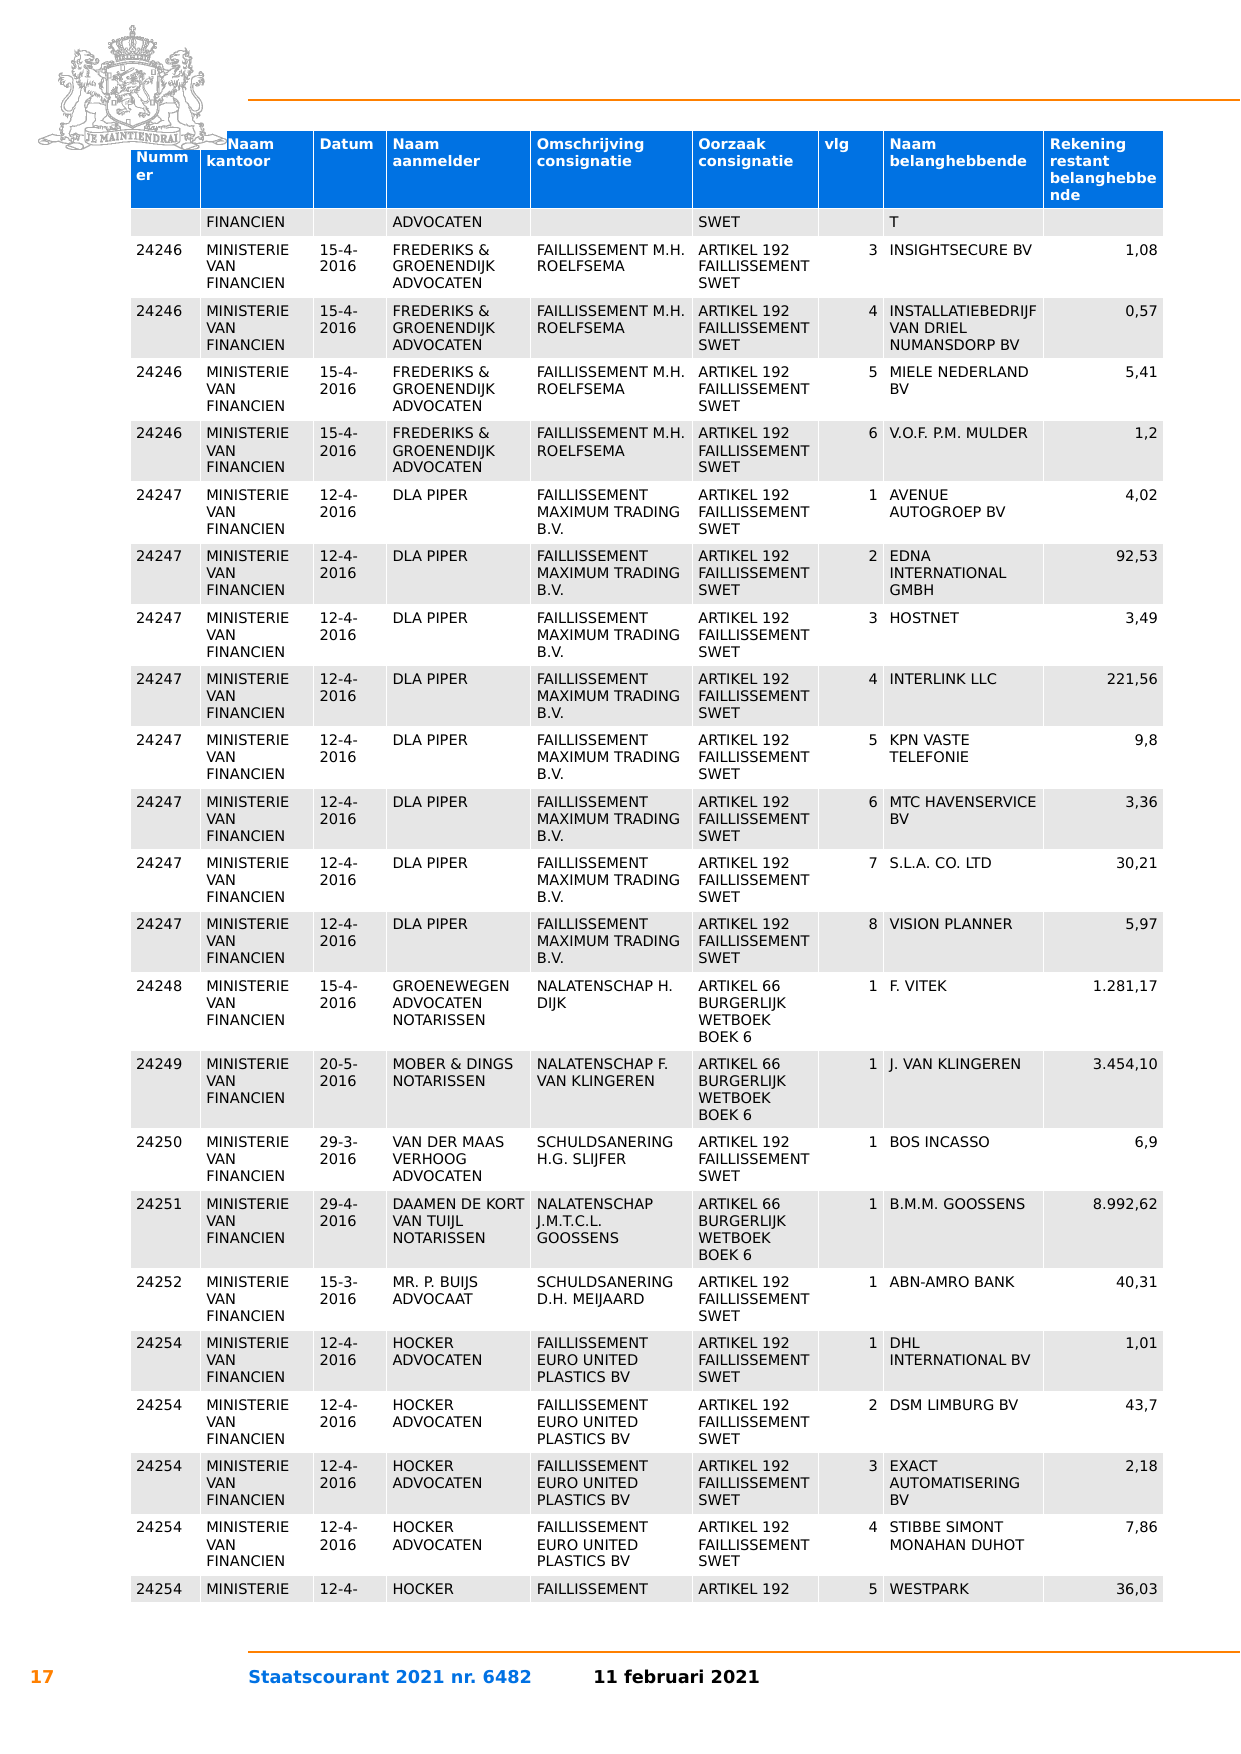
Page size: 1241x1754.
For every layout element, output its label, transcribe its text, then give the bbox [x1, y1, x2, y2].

table_cell MINISTERIE VAN FINANCIEN [201, 482, 313, 542]
table_cell 5,97 [1044, 912, 1163, 972]
table_cell FAILLISSEMENT M.H. ROELFSEMA [531, 359, 692, 420]
table_cell FAILLISSEMENT MAXIMUM TRADING B.V. [531, 728, 692, 788]
table_cell HOCKER ADVOCATEN [387, 1331, 530, 1391]
table_cell DLA PIPER [387, 544, 530, 604]
table_cell DLA PIPER [387, 850, 530, 911]
table_cell 24254 [131, 1515, 200, 1575]
table_cell 2 [819, 1392, 883, 1452]
table_cell [1044, 209, 1163, 236]
table_cell 1 [819, 1331, 883, 1391]
table_cell MINISTERIE VAN FINANCIEN [201, 1331, 313, 1391]
table_cell MINISTERIE VAN FINANCIEN [201, 237, 313, 297]
table_cell 24247 [131, 544, 200, 604]
table_cell 24247 [131, 605, 200, 665]
table_cell MINISTERIE VAN FINANCIEN [201, 421, 313, 481]
table_header vlg [819, 131, 883, 208]
table_cell 7,86 [1044, 1515, 1163, 1575]
table_cell SCHULDSANERING D.H. MEIJAARD [531, 1269, 692, 1329]
table_cell FAILLISSEMENT EURO UNITED PLASTICS BV [531, 1453, 692, 1514]
table_cell FAILLISSEMENT EURO UNITED PLASTICS BV [531, 1331, 692, 1391]
table_cell [314, 209, 386, 236]
table_cell 6 [819, 789, 883, 849]
table_cell STIBBE SIMONT MONAHAN DUHOT [884, 1515, 1043, 1575]
picture [38, 25, 227, 150]
table_cell 36,03 [1044, 1576, 1163, 1602]
table_cell 24249 [131, 1051, 200, 1128]
table_cell 3 [819, 605, 883, 665]
table_cell FAILLISSEMENT MAXIMUM TRADING B.V. [531, 544, 692, 604]
table_cell 5 [819, 359, 883, 420]
table_cell 12-4-2016 [314, 1453, 386, 1514]
table_cell FAILLISSEMENT EURO UNITED PLASTICS BV [531, 1515, 692, 1575]
table_cell ARTIKEL 192 FAILLISSEMENTSWET [693, 359, 818, 420]
table_cell 1,01 [1044, 1331, 1163, 1391]
table_cell 7 [819, 850, 883, 911]
table_cell WESTPARK [884, 1576, 1043, 1602]
table_cell 3 [819, 1453, 883, 1514]
table_cell MINISTERIE VAN FINANCIEN [201, 1130, 313, 1190]
table_cell 1,08 [1044, 237, 1163, 297]
table_cell FAILLISSEMENT MAXIMUM TRADING B.V. [531, 666, 692, 726]
table_cell MINISTERIE VAN FINANCIEN [201, 973, 313, 1050]
table_cell DLA PIPER [387, 605, 530, 665]
table_cell FREDERIKS & GROENENDIJK ADVOCATEN [387, 359, 530, 420]
table_cell INTERLINK LLC [884, 666, 1043, 726]
table_cell 30,21 [1044, 850, 1163, 911]
table_cell 1,2 [1044, 421, 1163, 481]
table_cell SCHULDSANERING H.G. SLIJFER [531, 1130, 692, 1190]
table_cell MINISTERIE VAN FINANCIEN [201, 850, 313, 911]
table_cell MINISTERIE VAN FINANCIEN [201, 359, 313, 420]
table_cell 6,9 [1044, 1130, 1163, 1190]
table_cell 15-4-2016 [314, 359, 386, 420]
table_cell 4 [819, 666, 883, 726]
table_cell MOBER & DINGS NOTARISSEN [387, 1051, 530, 1128]
table_cell HOSTNET [884, 605, 1043, 665]
table_cell 3,36 [1044, 789, 1163, 849]
table_cell ARTIKEL 192 FAILLISSEMENTSWET [693, 605, 818, 665]
table_cell 29-4-2016 [314, 1191, 386, 1268]
table_cell KPN VASTE TELEFONIE [884, 728, 1043, 788]
table_cell AVENUE AUTOGROEP BV [884, 482, 1043, 542]
table_cell FAILLISSEMENT M.H. ROELFSEMA [531, 237, 692, 297]
table_cell 12-4-2016 [314, 728, 386, 788]
table_cell ARTIKEL 192 FAILLISSEMENTSWET [693, 1331, 818, 1391]
table_cell MINISTERIE VAN FINANCIEN [201, 1515, 313, 1575]
table_cell ARTIKEL 192 FAILLISSEMENTSWET [693, 544, 818, 604]
table_cell 3 [819, 237, 883, 297]
table_cell MINISTERIE VAN FINANCIEN [201, 544, 313, 604]
table_cell FREDERIKS & GROENENDIJK ADVOCATEN [387, 298, 530, 358]
table_cell ARTIKEL 192 FAILLISSEMENTSWET [693, 1515, 818, 1575]
table_cell INSIGHTSECURE BV [884, 237, 1043, 297]
table_cell FAILLISSEMENT MAXIMUM TRADING B.V. [531, 482, 692, 542]
table_cell 5,41 [1044, 359, 1163, 420]
table_cell ARTIKEL 192 FAILLISSEMENTSWET [693, 666, 818, 726]
table_cell FAILLISSEMENT [531, 1576, 692, 1602]
table_cell 8.992,62 [1044, 1191, 1163, 1268]
table_cell J. VAN KLINGEREN [884, 1051, 1043, 1128]
table_cell 43,7 [1044, 1392, 1163, 1452]
table_cell MINISTERIE VAN FINANCIEN [201, 605, 313, 665]
table_header Nummer [131, 150, 200, 208]
table_cell 15-4-2016 [314, 237, 386, 297]
table_cell MINISTERIE VAN FINANCIEN [201, 912, 313, 972]
table_cell 5 [819, 1576, 883, 1602]
table_cell MINISTERIE VAN FINANCIEN [201, 728, 313, 788]
table_cell INSTALLATIEBEDRIJF VAN DRIEL NUMANSDORP BV [884, 298, 1043, 358]
table_cell 24254 [131, 1453, 200, 1514]
table_cell 20-5-2016 [314, 1051, 386, 1128]
table_cell F. VITEK [884, 973, 1043, 1050]
table_cell 24247 [131, 912, 200, 972]
table_cell 1 [819, 1269, 883, 1329]
table_cell 24254 [131, 1576, 200, 1602]
table_cell MTC HAVENSERVICE BV [884, 789, 1043, 849]
table_cell 1.281,17 [1044, 973, 1163, 1050]
table_cell 12-4-2016 [314, 482, 386, 542]
table_cell FAILLISSEMENT M.H. ROELFSEMA [531, 298, 692, 358]
table_cell 4 [819, 298, 883, 358]
table_cell ARTIKEL 66 BURGERLIJK WETBOEK BOEK 6 [693, 1191, 818, 1268]
table_cell HOCKER ADVOCATEN [387, 1515, 530, 1575]
table_cell ARTIKEL 192 FAILLISSEMENTSWET [693, 1453, 818, 1514]
table_cell 24252 [131, 1269, 200, 1329]
table_cell 24254 [131, 1392, 200, 1452]
table_cell 1 [819, 1051, 883, 1128]
table_cell NALATENSCHAP H. DIJK [531, 973, 692, 1050]
table_cell 5 [819, 728, 883, 788]
table_header Datum [314, 131, 386, 208]
table_header Rekening restant belanghebbende [1044, 131, 1163, 208]
table_cell [131, 209, 200, 236]
table_cell MINISTERIE VAN FINANCIEN [201, 1453, 313, 1514]
table_header Oorzaak consignatie [693, 131, 818, 208]
table_cell DAAMEN DE KORT VAN TUIJL NOTARISSEN [387, 1191, 530, 1268]
table_cell 24246 [131, 298, 200, 358]
table_cell ARTIKEL 192 FAILLISSEMENTSWET [693, 912, 818, 972]
table_cell 15-3-2016 [314, 1269, 386, 1329]
table_cell MINISTERIE VAN FINANCIEN [201, 298, 313, 358]
table_cell ABN-AMRO BANK [884, 1269, 1043, 1329]
table_cell ARTIKEL 192 FAILLISSEMENTSWET [693, 421, 818, 481]
table_cell MINISTERIE VAN FINANCIEN [201, 1051, 313, 1128]
table_cell VAN DER MAAS VERHOOG ADVOCATEN [387, 1130, 530, 1190]
table_cell FAILLISSEMENT M.H. ROELFSEMA [531, 421, 692, 481]
table_cell FAILLISSEMENT EURO UNITED PLASTICS BV [531, 1392, 692, 1452]
table_cell 29-3-2016 [314, 1130, 386, 1190]
table_cell MR. P. BUIJS ADVOCAAT [387, 1269, 530, 1329]
table_cell MINISTERIE [201, 1576, 313, 1602]
table_cell ARTIKEL 192 FAILLISSEMENTSWET [693, 1269, 818, 1329]
table_cell S.L.A. CO. LTD [884, 850, 1043, 911]
table_cell NALATENSCHAP F. VAN KLINGEREN [531, 1051, 692, 1128]
table_cell DLA PIPER [387, 728, 530, 788]
table_cell 15-4-2016 [314, 973, 386, 1050]
table_cell 0,57 [1044, 298, 1163, 358]
table_cell ARTIKEL 66 BURGERLIJK WETBOEK BOEK 6 [693, 1051, 818, 1128]
table_cell GROENEWEGEN ADVOCATEN NOTARISSEN [387, 973, 530, 1050]
table_cell 1 [819, 1191, 883, 1268]
table_cell ARTIKEL 192 FAILLISSEMENTSWET [693, 482, 818, 542]
table_cell B.M.M. GOOSSENS [884, 1191, 1043, 1268]
table_cell [819, 209, 883, 236]
table_cell MINISTERIE VAN FINANCIEN [201, 1392, 313, 1452]
table_cell 6 [819, 421, 883, 481]
table_cell MINISTERIE VAN FINANCIEN [201, 789, 313, 849]
table_cell EDNA INTERNATIONAL GMBH [884, 544, 1043, 604]
table_cell 24250 [131, 1130, 200, 1190]
table_cell 15-4-2016 [314, 298, 386, 358]
table_cell 24246 [131, 359, 200, 420]
table_cell ARTIKEL 192 FAILLISSEMENTSWET [693, 237, 818, 297]
table_cell V.O.F. P.M. MULDER [884, 421, 1043, 481]
table_cell 12-4-2016 [314, 1392, 386, 1452]
table_cell 221,56 [1044, 666, 1163, 726]
table_cell 12-4-2016 [314, 544, 386, 604]
table_cell VISION PLANNER [884, 912, 1043, 972]
table_cell 12-4-2016 [314, 605, 386, 665]
table_cell 24247 [131, 482, 200, 542]
table_cell MINISTERIE VAN FINANCIEN [201, 1191, 313, 1268]
table_cell NALATENSCHAP J.M.T.C.L. GOOSSENS [531, 1191, 692, 1268]
table_cell 24246 [131, 421, 200, 481]
table_cell DSM LIMBURG BV [884, 1392, 1043, 1452]
table_header Naam aanmelder [387, 131, 530, 208]
table_cell HOCKER ADVOCATEN [387, 1453, 530, 1514]
table_cell 3.454,10 [1044, 1051, 1163, 1128]
table_cell ARTIKEL 192 FAILLISSEMENTSWET [693, 789, 818, 849]
table_cell MIELE NEDERLAND BV [884, 359, 1043, 420]
table_cell HOCKER ADVOCATEN [387, 1392, 530, 1452]
table_cell 24247 [131, 728, 200, 788]
table_cell ARTIKEL 192 FAILLISSEMENTSWET [693, 850, 818, 911]
table_cell 2 [819, 544, 883, 604]
table_cell 4,02 [1044, 482, 1163, 542]
table_cell 24254 [131, 1331, 200, 1391]
table_cell 24251 [131, 1191, 200, 1268]
table_cell DLA PIPER [387, 482, 530, 542]
table_cell 9,8 [1044, 728, 1163, 788]
table_cell DLA PIPER [387, 912, 530, 972]
table_cell FREDERIKS & GROENENDIJK ADVOCATEN [387, 237, 530, 297]
table_cell 15-4-2016 [314, 421, 386, 481]
table_cell DLA PIPER [387, 789, 530, 849]
table_cell BOS INCASSO [884, 1130, 1043, 1190]
table_cell 12-4-2016 [314, 850, 386, 911]
table_cell SWET [693, 209, 818, 236]
table_cell 24248 [131, 973, 200, 1050]
table_cell [531, 209, 692, 236]
table_cell ARTIKEL 192 [693, 1576, 818, 1602]
table_header Naam kantoor [201, 131, 313, 208]
table_cell ARTIKEL 192 FAILLISSEMENTSWET [693, 1392, 818, 1452]
table_cell 12-4-2016 [314, 666, 386, 726]
table_cell HOCKER [387, 1576, 530, 1602]
table_header Omschrijving consignatie [531, 131, 692, 208]
table_cell EXACT AUTOMATISERING BV [884, 1453, 1043, 1514]
table_cell 4 [819, 1515, 883, 1575]
table_cell FREDERIKS & GROENENDIJK ADVOCATEN [387, 421, 530, 481]
table_cell 12-4-2016 [314, 789, 386, 849]
table_cell ADVOCATEN [387, 209, 530, 236]
table_cell 40,31 [1044, 1269, 1163, 1329]
table_cell MINISTERIE VAN FINANCIEN [201, 666, 313, 726]
table_cell MINISTERIE VAN FINANCIEN [201, 1269, 313, 1329]
table_cell FAILLISSEMENT MAXIMUM TRADING B.V. [531, 789, 692, 849]
table_cell 24247 [131, 789, 200, 849]
table_cell 24246 [131, 237, 200, 297]
table_cell 8 [819, 912, 883, 972]
table_cell DLA PIPER [387, 666, 530, 726]
table_cell 2,18 [1044, 1453, 1163, 1514]
table_cell T [884, 209, 1043, 236]
table_cell FAILLISSEMENT MAXIMUM TRADING B.V. [531, 850, 692, 911]
table_cell 12-4-2016 [314, 1331, 386, 1391]
table_cell FINANCIEN [201, 209, 313, 236]
table_cell 3,49 [1044, 605, 1163, 665]
table_cell 12-4-2016 [314, 912, 386, 972]
table_cell ARTIKEL 192 FAILLISSEMENTSWET [693, 298, 818, 358]
table_cell FAILLISSEMENT MAXIMUM TRADING B.V. [531, 605, 692, 665]
table_cell ARTIKEL 66 BURGERLIJK WETBOEK BOEK 6 [693, 973, 818, 1050]
table_cell 12-4- [314, 1576, 386, 1602]
table_cell 1 [819, 973, 883, 1050]
table_cell ARTIKEL 192 FAILLISSEMENTSWET [693, 1130, 818, 1190]
table_cell DHL INTERNATIONAL BV [884, 1331, 1043, 1391]
table_cell 92,53 [1044, 544, 1163, 604]
table_cell FAILLISSEMENT MAXIMUM TRADING B.V. [531, 912, 692, 972]
table_cell 24247 [131, 850, 200, 911]
table_cell ARTIKEL 192 FAILLISSEMENTSWET [693, 728, 818, 788]
table_cell 24247 [131, 666, 200, 726]
table_cell 1 [819, 482, 883, 542]
table_cell 12-4-2016 [314, 1515, 386, 1575]
table_cell 1 [819, 1130, 883, 1190]
table_header Naam belanghebbende [884, 131, 1043, 208]
